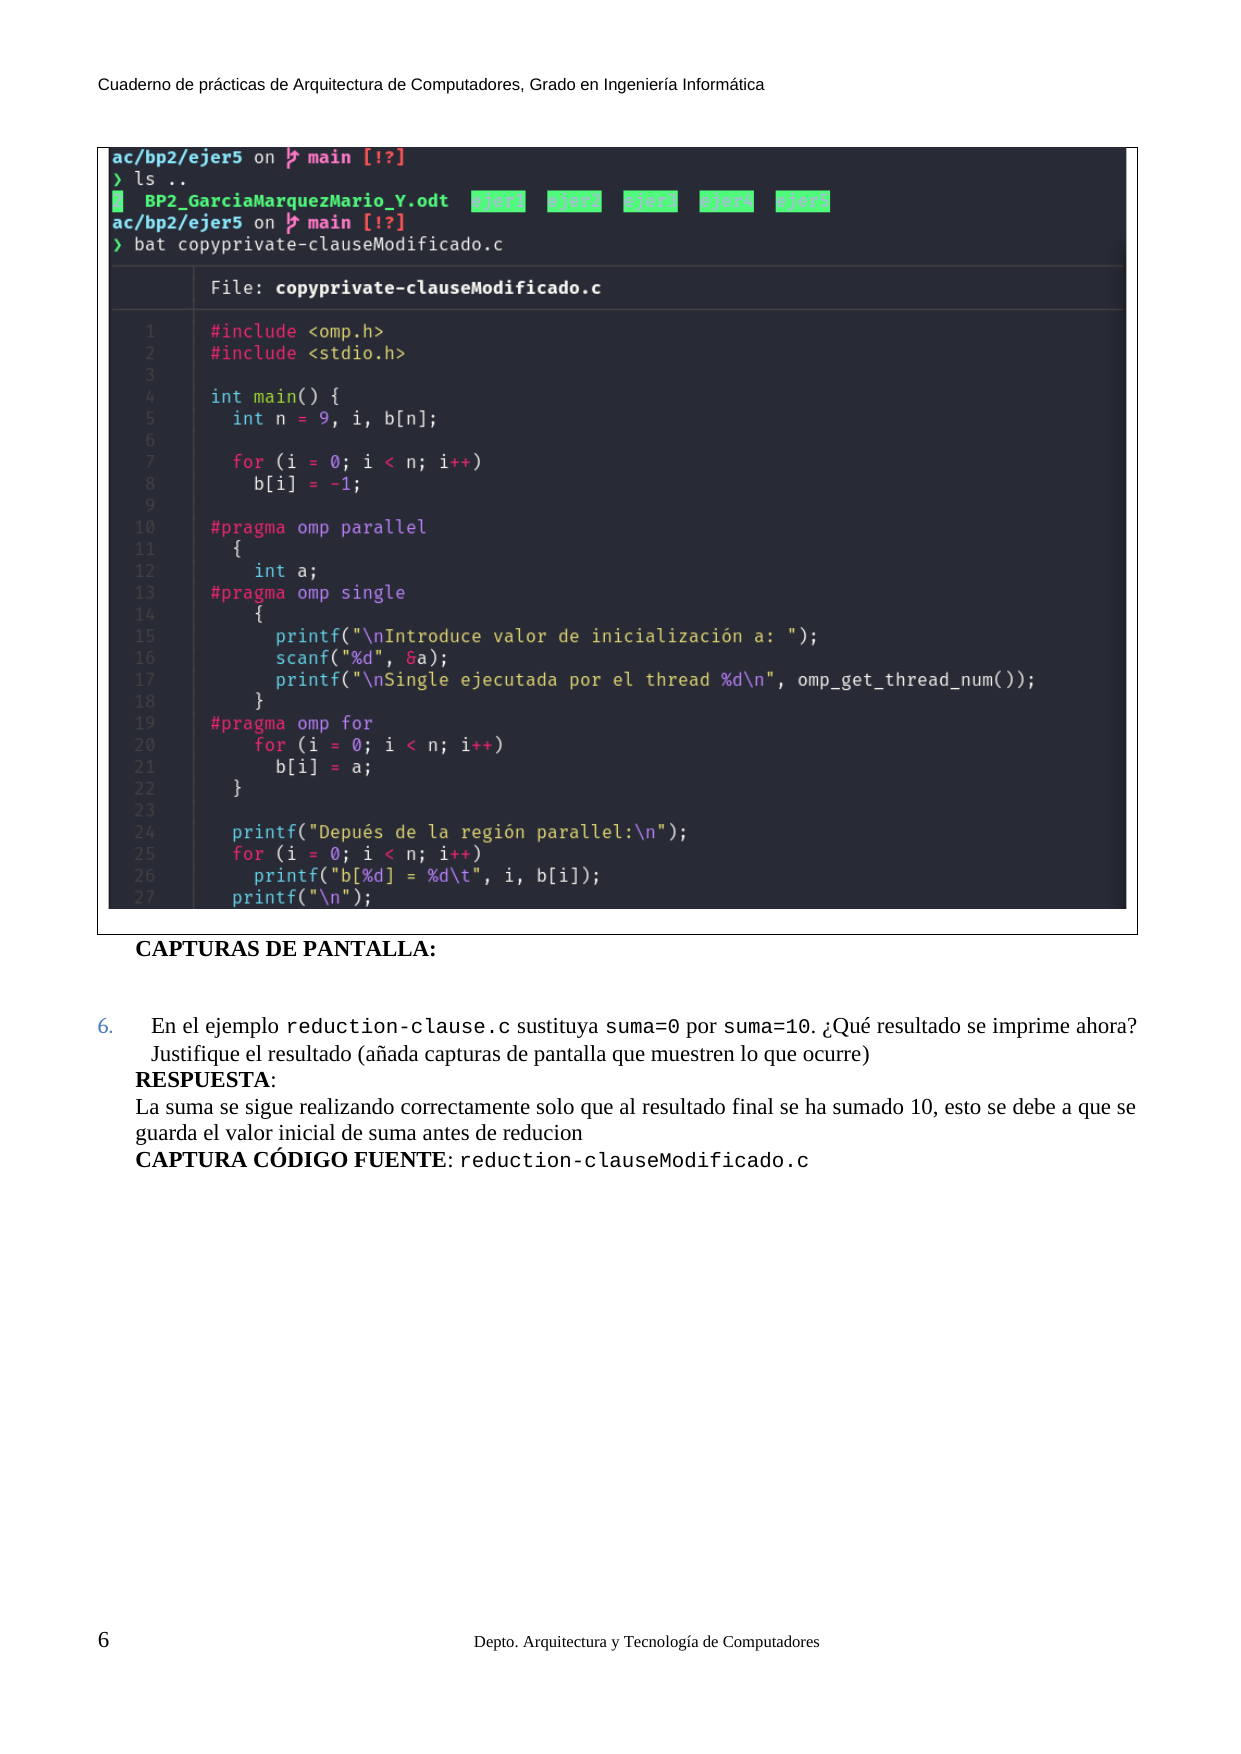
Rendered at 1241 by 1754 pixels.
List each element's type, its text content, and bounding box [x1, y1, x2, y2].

list En el ejemplo reduction-clause.c sustituya suma=0 por suma=10. ¿Qué resultado se imprime ahora? Justifique el resultado (añada capturas de pantalla que muestren lo que ocurre) [98, 1013, 1138, 1067]
table_header [98, 148, 1137, 934]
text RESPUESTA: [135, 1067, 1138, 1093]
text CAPTURAS DE PANTALLA: [135, 935, 1138, 961]
text La suma se sigue realizando correctamente solo que al resultado final se ha sumado 10, esto se debe a que se guarda el valor inicial de suma antes de reducion [135, 1093, 1138, 1146]
text CAPTURA CÓDIGO FUENTE: reduction-clauseModificado.c [135, 1146, 1138, 1173]
picture [108, 147, 1127, 909]
